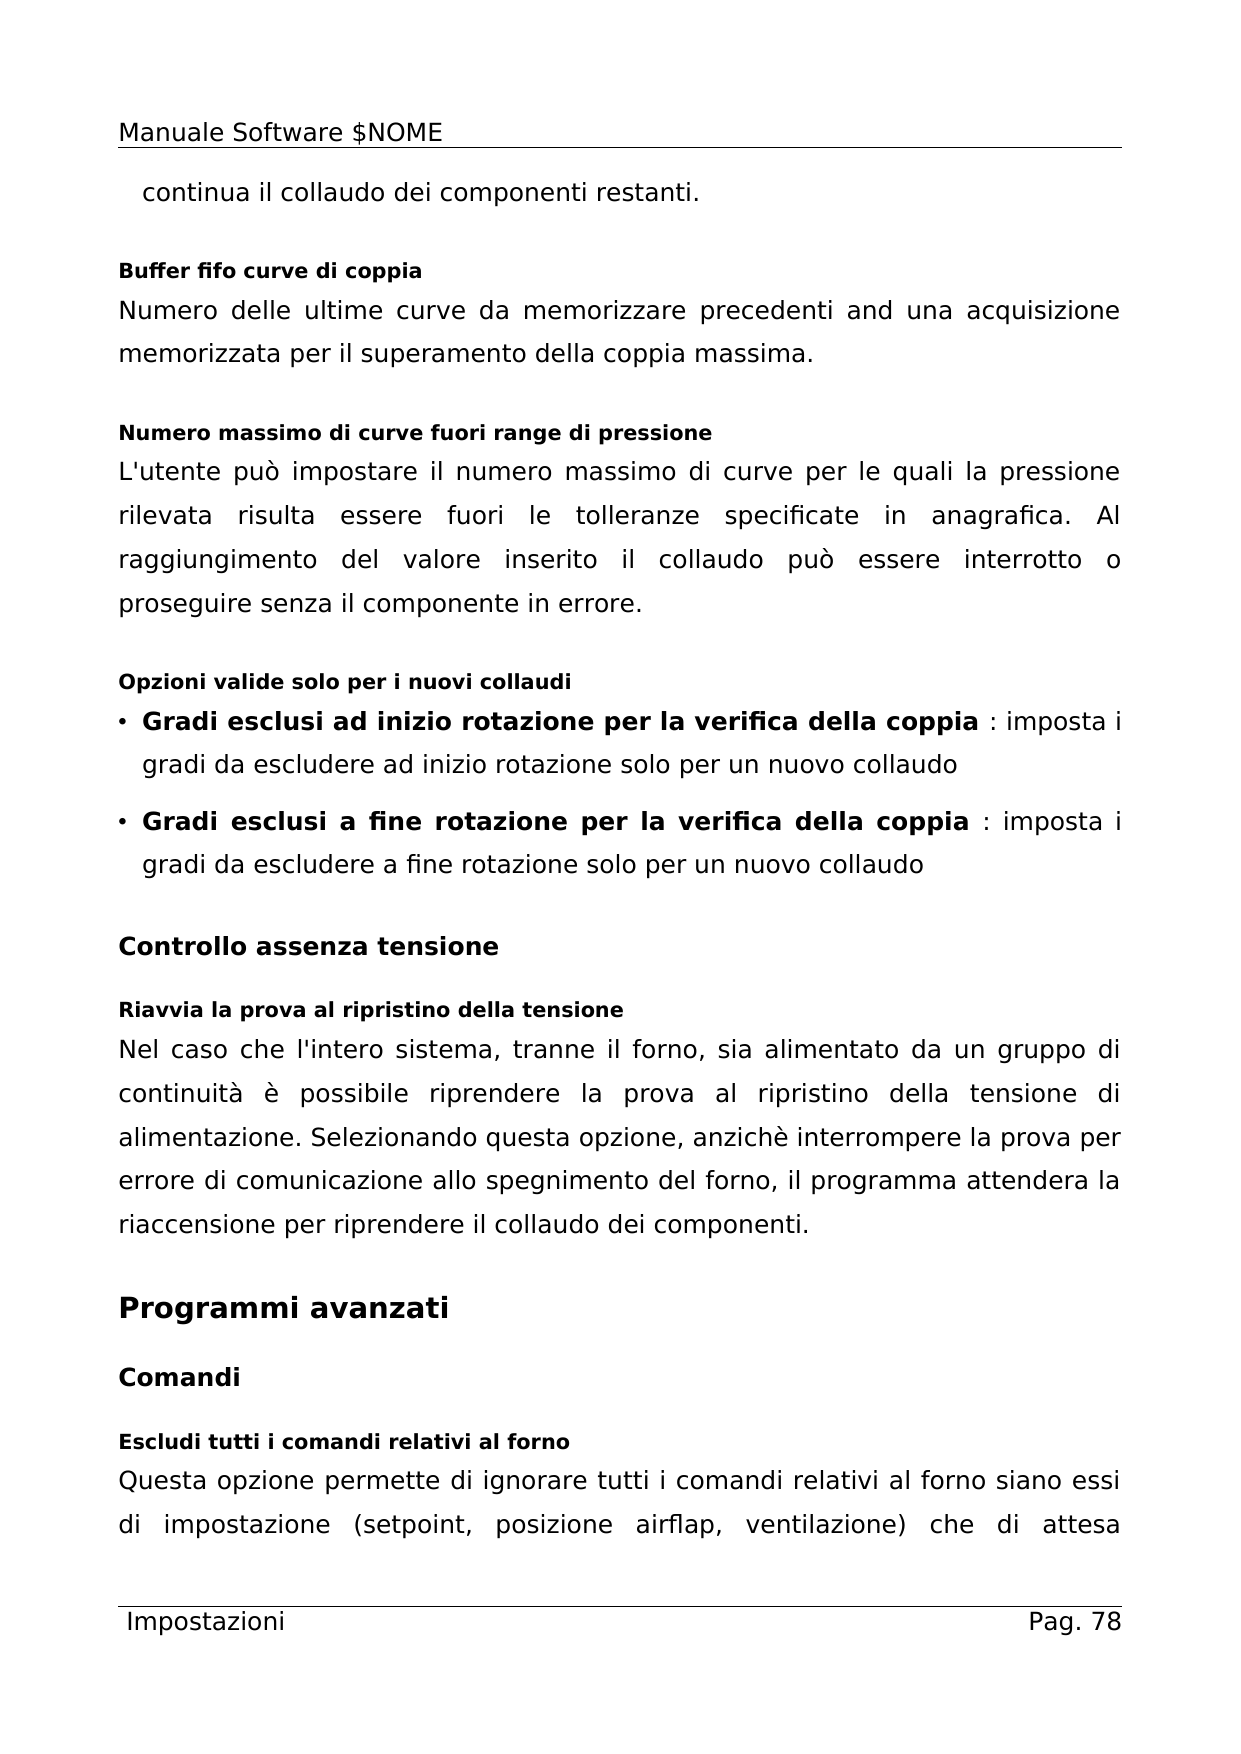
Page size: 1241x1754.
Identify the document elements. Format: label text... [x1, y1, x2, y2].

subtitle Buffer fifo curve di coppia [118, 259, 1122, 283]
subtitle Opzioni valide solo per i nuovi collaudi [118, 670, 1122, 694]
text L'utente può impostare il numero massimo di curve per le quali la pressione rilevata risulta essere fuori le tolleranze specificate in anagrafica. Al raggiungimento del valore inserito il collaudo può essere interrotto o proseguire senza il componente in errore. [118, 458, 1122, 618]
subtitle Programmi avanzati [118, 1292, 1122, 1326]
subtitle Comandi [118, 1363, 1122, 1392]
text Questa opzione permette di ignorare tutti i comandi relativi al forno siano essi di impostazione (setpoint, posizione airflap, ventilazione) che di attesa [118, 1466, 1122, 1539]
list continua il collaudo dei componenti restanti. [118, 178, 1122, 207]
list Gradi esclusi a fine rotazione per la verifica della coppia : imposta i gradi da escludere a fine rotazione solo per un nuovo collaudo [118, 807, 1122, 880]
text Numero delle ultime curve da memorizzare precedenti and una acquisizione memorizzata per il superamento della coppia massima. [118, 296, 1122, 369]
subtitle Numero massimo di curve fuori range di pressione [118, 421, 1122, 445]
subtitle Escludi tutti i comandi relativi al forno [118, 1430, 1122, 1454]
subtitle Riavvia la prova al ripristino della tensione [118, 998, 1122, 1023]
list Gradi esclusi ad inizio rotazione per la verifica della coppia : imposta i gradi da escludere ad inizio rotazione solo per un nuovo collaudo [118, 707, 1122, 780]
text Nel caso che l'intero sistema, tranne il forno, sia alimentato da un gruppo di continuità è possibile riprendere la prova al ripristino della tensione di alimentazione. Selezionando questa opzione, anzichè interrompere la prova per errore di comunicazione allo spegnimento del forno, il programma attendera la riaccensione per riprendere il collaudo dei componenti. [118, 1035, 1122, 1239]
subtitle Controllo assenza tensione [118, 932, 1122, 961]
